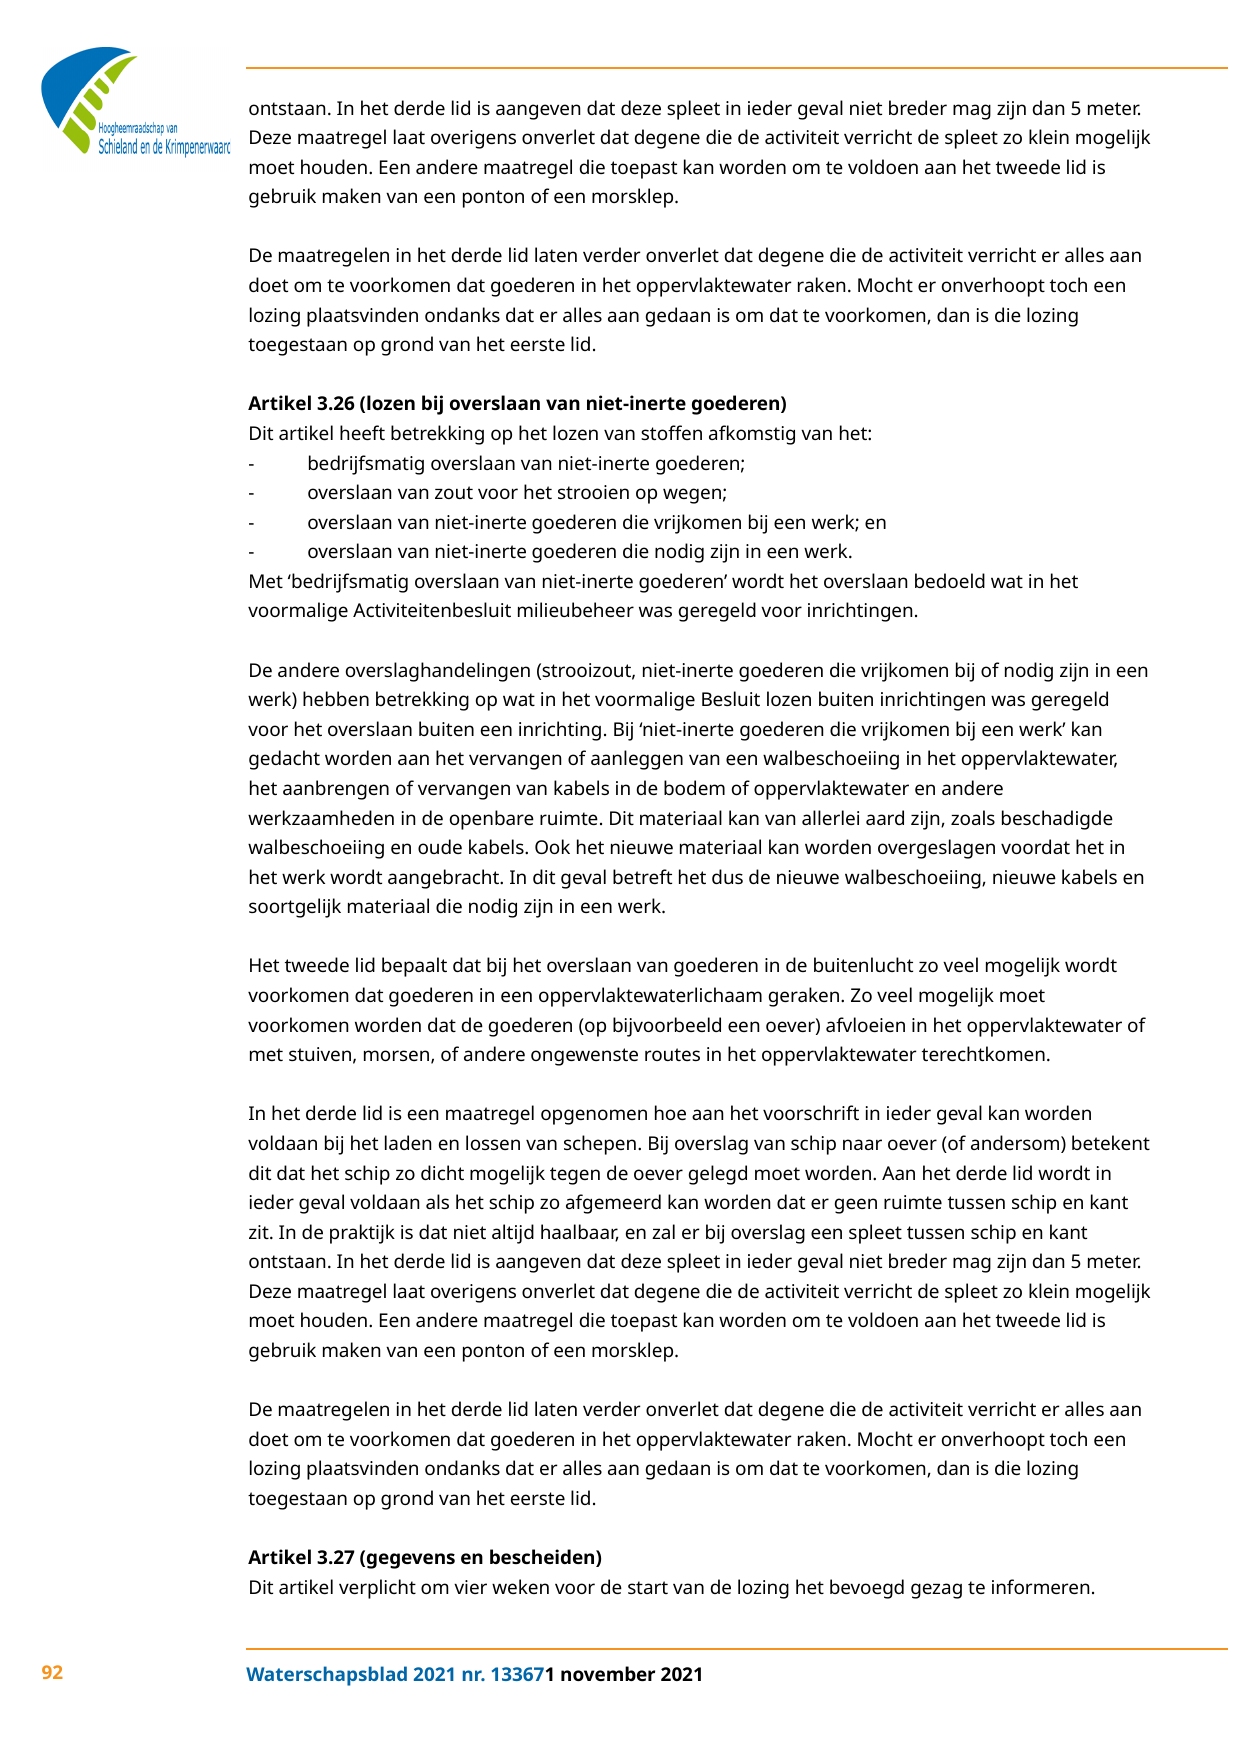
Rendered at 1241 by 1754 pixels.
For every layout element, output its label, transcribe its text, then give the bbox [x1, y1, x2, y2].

text Artikel 3.27 (gegevens en bescheiden) [248, 1544, 1152, 1570]
text ontstaan. In het derde lid is aangeven dat deze spleet in ieder geval niet breder mag zijn dan 5 meter. Deze maatregel laat overigens onverlet dat degene die de activiteit verricht de spleet zo klein mogelijk moet houden. Een andere maatregel die toepast kan worden om te voldoen aan het tweede lid is gebruik maken van een ponton of een morsklep. [248, 95, 1152, 209]
text Dit artikel heeft betrekking op het lozen van stoffen afkomstig van het: [248, 420, 1152, 446]
list overslaan van niet-inerte goederen die vrijkomen bij een werk; en [248, 509, 1152, 535]
text Dit artikel verplicht om vier weken voor de start van de lozing het bevoegd gezag te informeren. [248, 1574, 1152, 1600]
picture [41, 47, 231, 172]
text De maatregelen in het derde lid laten verder onverlet dat degene die de activiteit verricht er alles aan doet om te voorkomen dat goederen in het oppervlaktewater raken. Mocht er onverhoopt toch een lozing plaatsvinden ondanks dat er alles aan gedaan is om dat te voorkomen, dan is die lozing toegestaan op grond van het eerste lid. [248, 243, 1152, 357]
list overslaan van zout voor het strooien op wegen; [248, 479, 1152, 505]
list bedrijfsmatig overslaan van niet-inerte goederen; [248, 450, 1152, 476]
text De maatregelen in het derde lid laten verder onverlet dat degene die de activiteit verricht er alles aan doet om te voorkomen dat goederen in het oppervlaktewater raken. Mocht er onverhoopt toch een lozing plaatsvinden ondanks dat er alles aan gedaan is om dat te voorkomen, dan is die lozing toegestaan op grond van het eerste lid. [248, 1396, 1152, 1511]
text Het tweede lid bepaalt dat bij het overslaan van goederen in de buitenlucht zo veel mogelijk wordt voorkomen dat goederen in een oppervlaktewaterlichaam geraken. Zo veel mogelijk moet voorkomen worden dat de goederen (op bijvoorbeeld een oever) afvloeien in het oppervlaktewater of met stuiven, morsen, of andere ongewenste routes in het oppervlaktewater terechtkomen. [248, 953, 1152, 1067]
text In het derde lid is een maatregel opgenomen hoe aan het voorschrift in ieder geval kan worden voldaan bij het laden en lossen van schepen. Bij overslag van schip naar oever (of andersom) betekent dit dat het schip zo dicht mogelijk tegen de oever gelegd moet worden. Aan het derde lid wordt in ieder geval voldaan als het schip zo afgemeerd kan worden dat er geen ruimte tussen schip en kant zit. In de praktijk is dat niet altijd haalbaar, en zal er bij overslag een spleet tussen schip en kant ontstaan. In het derde lid is aangeven dat deze spleet in ieder geval niet breder mag zijn dan 5 meter. Deze maatregel laat overigens onverlet dat degene die de activiteit verricht de spleet zo klein mogelijk moet houden. Een andere maatregel die toepast kan worden om te voldoen aan het tweede lid is gebruik maken van een ponton of een morsklep. [248, 1101, 1152, 1363]
text Met ‘bedrijfsmatig overslaan van niet-inerte goederen’ wordt het overslaan bedoeld wat in het voormalige Activiteitenbesluit milieubeheer was geregeld voor inrichtingen. [248, 568, 1152, 623]
text Artikel 3.26 (lozen bij overslaan van niet-inerte goederen) [248, 391, 1152, 416]
text De andere overslaghandelingen (strooizout, niet-inerte goederen die vrijkomen bij of nodig zijn in een werk) hebben betrekking op wat in het voormalige Besluit lozen buiten inrichtingen was geregeld voor het overslaan buiten een inrichting. Bij ‘niet-inerte goederen die vrijkomen bij een werk’ kan gedacht worden aan het vervangen of aanleggen van een walbeschoeiing in het oppervlaktewater, het aanbrengen of vervangen van kabels in de bodem of oppervlaktewater en andere werkzaamheden in de openbare ruimte. Dit materiaal kan van allerlei aard zijn, zoals beschadigde walbeschoeiing en oude kabels. Ook het nieuwe materiaal kan worden overgeslagen voordat het in het werk wordt aangebracht. In dit geval betreft het dus de nieuwe walbeschoeiing, nieuwe kabels en soortgelijk materiaal die nodig zijn in een werk. [248, 657, 1152, 919]
list overslaan van niet-inerte goederen die nodig zijn in een werk. [248, 538, 1152, 564]
